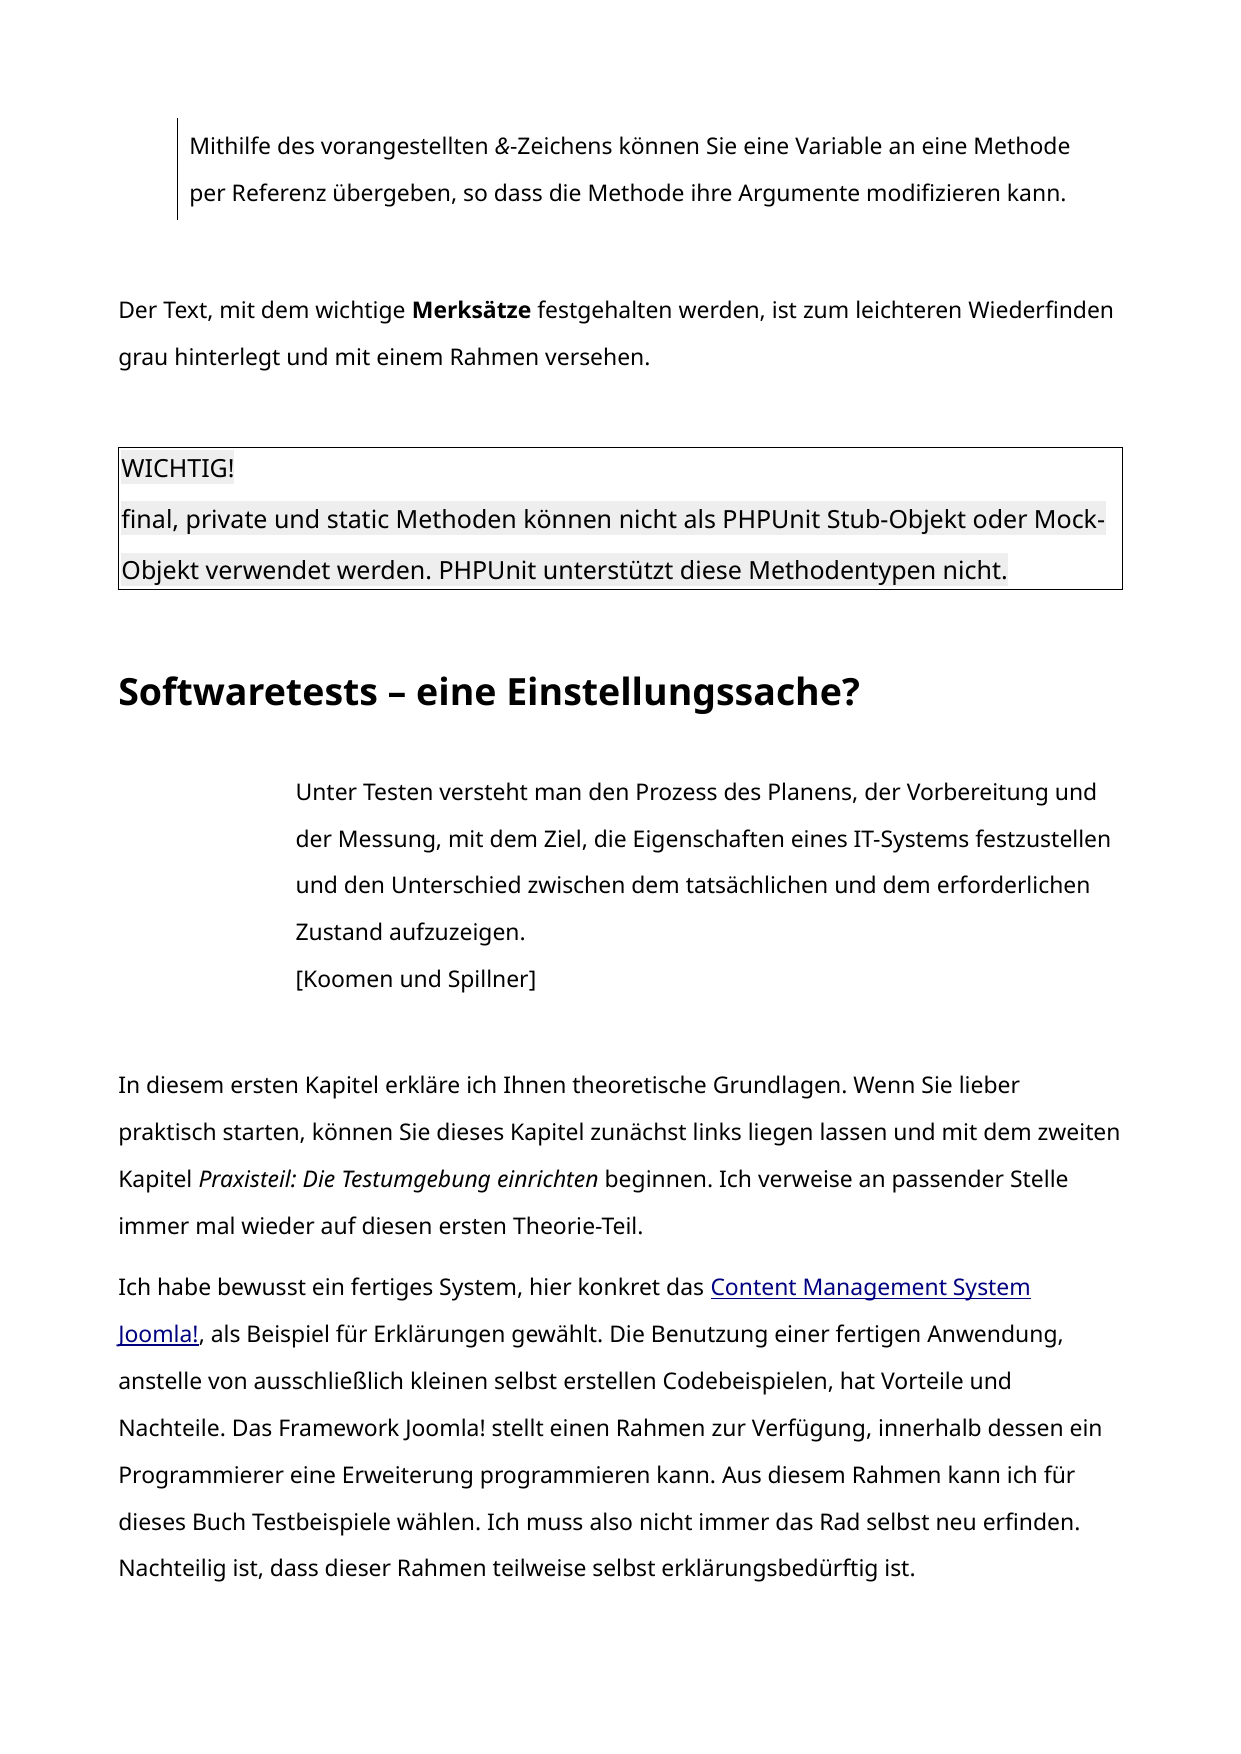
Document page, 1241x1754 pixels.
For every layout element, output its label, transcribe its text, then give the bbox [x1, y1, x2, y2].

text In diesem ersten Kapitel erkläre ich Ihnen theoretische Grundlagen. Wenn Sie lieber praktisch starten, können Sie dieses Kapitel zunächst links liegen lassen und mit dem zweiten Kapitel Praxisteil: Die Testumgebung einrichten beginnen. Ich verweise an passender Stelle immer mal wieder auf diesen ersten Theorie-Teil. [118, 1069, 1122, 1241]
text Unter Testen versteht man den Prozess des Planens, der Vorbereitung und der Messung, mit dem Ziel, die Eigenschaften eines IT-Systems festzustellen und den Unterschied zwischen dem tatsächlichen und dem erforderlichen Zustand aufzuzeigen. [Koomen und Spillner] [295, 776, 1122, 994]
text Der Text, mit dem wichtige Merksätze festgehalten werden, ist zum leichteren Wiederfinden grau hinterlegt und mit einem Rahmen versehen. [118, 294, 1122, 373]
text Ich habe bewusst ein fertiges System, hier konkret das Content Management System Joomla!, als Beispiel für Erklärungen gewählt. Die Benutzung einer fertigen Anwendung, anstelle von ausschließlich kleinen selbst erstellen Codebeispielen, hat Vorteile und Nachteile. Das Framework Joomla! stellt einen Rahmen zur Verfügung, innerhalb dessen ein Programmierer eine Erweiterung programmieren kann. Aus diesem Rahmen kann ich für dieses Buch Testbeispiele wählen. Ich muss also nicht immer das Rad selbst neu erfinden. Nachteilig ist, dass dieser Rahmen teilweise selbst erklärungsbedürftig ist. [118, 1271, 1122, 1584]
subtitle Softwaretests – eine Einstellungssache? [118, 666, 1122, 717]
text Mithilfe des vorangestellten &-Zeichens können Sie eine Variable an eine Methode per Referenz übergeben, so dass die Methode ihre Argumente modifizieren kann. [178, 118, 1122, 220]
text WICHTIG! final, private und static Methoden können nicht als PHPUnit Stub-Objekt oder Mock-Objekt verwendet werden. PHPUnit unterstützt diese Methodentypen nicht. [119, 448, 1122, 589]
